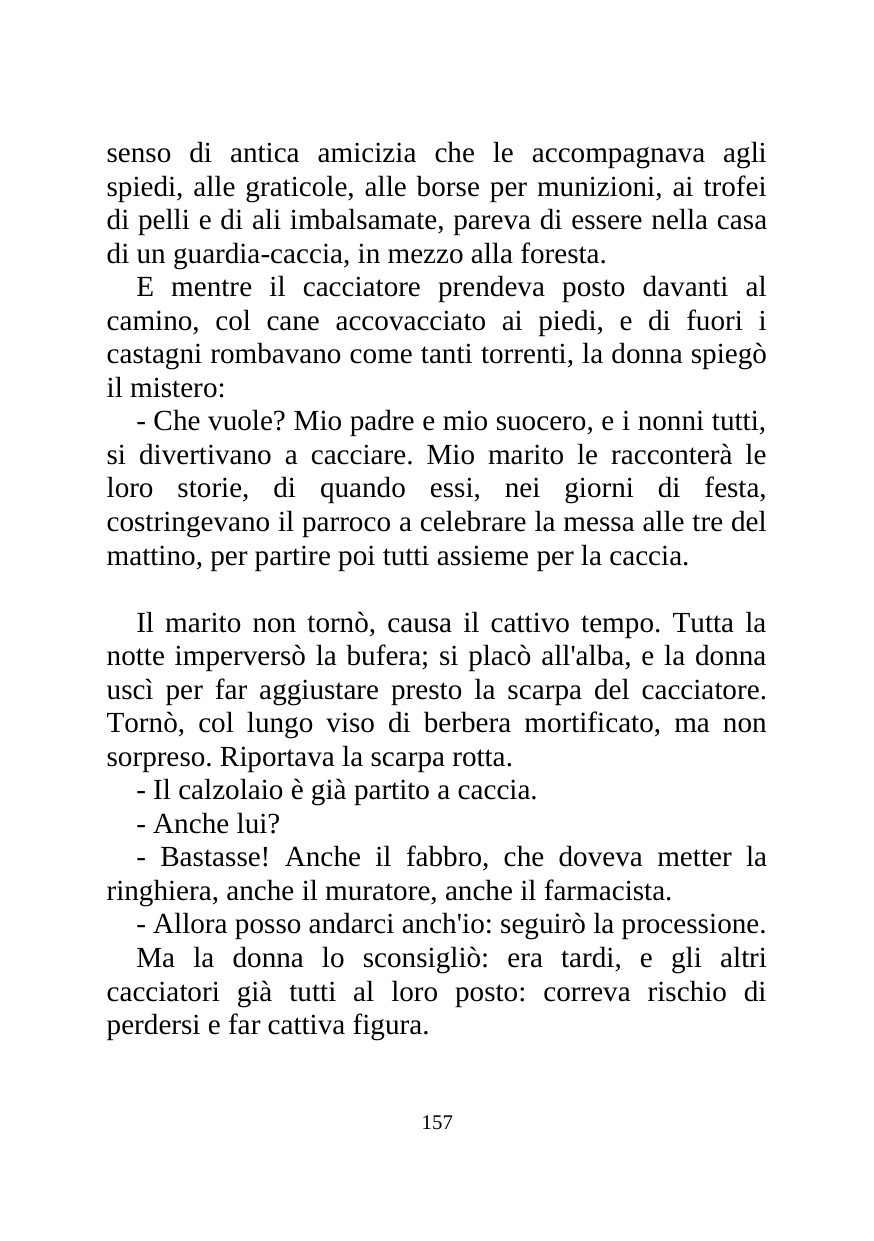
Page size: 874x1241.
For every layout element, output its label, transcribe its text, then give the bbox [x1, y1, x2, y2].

text Ma la donna lo sconsigliò: era tardi, e gli altri cacciatori già tutti al loro posto: correva rischio di perdersi e far cattiva figura. [106, 940, 768, 1041]
text - Anche lui? [106, 806, 768, 839]
text senso di antica amicizia che le accompagnava agli spiedi, alle graticole, alle borse per munizioni, ai trofei di pelli e di ali imbalsamate, pareva di essere nella casa di un guardia-caccia, in mezzo alla foresta. [106, 135, 768, 269]
text E mentre il cacciatore prendeva posto davanti al camino, col cane accovacciato ai piedi, e di fuori i castagni rombavano come tanti torrenti, la donna spiegò il mistero: [106, 269, 768, 403]
text Il marito non tornò, causa il cattivo tempo. Tutta la notte imperversò la bufera; si placò all'alba, e la donna uscì per far aggiustare presto la scarpa del cacciatore. Tornò, col lungo viso di berbera mortificato, ma non sorpreso. Riportava la scarpa rotta. [106, 605, 768, 772]
text - Che vuole? Mio padre e mio suocero, e i nonni tutti, si divertivano a cacciare. Mio marito le racconterà le loro storie, di quando essi, nei giorni di festa, costringevano il parroco a celebrare la messa alle tre del mattino, per partire poi tutti assieme per la caccia. [106, 403, 768, 571]
text - Bastasse! Anche il fabbro, che doveva metter la ringhiera, anche il muratore, anche il farmacista. [106, 839, 768, 907]
text - Allora posso andarci anch'io: seguirò la processione. [106, 907, 768, 940]
text - Il calzolaio è già partito a caccia. [106, 772, 768, 806]
